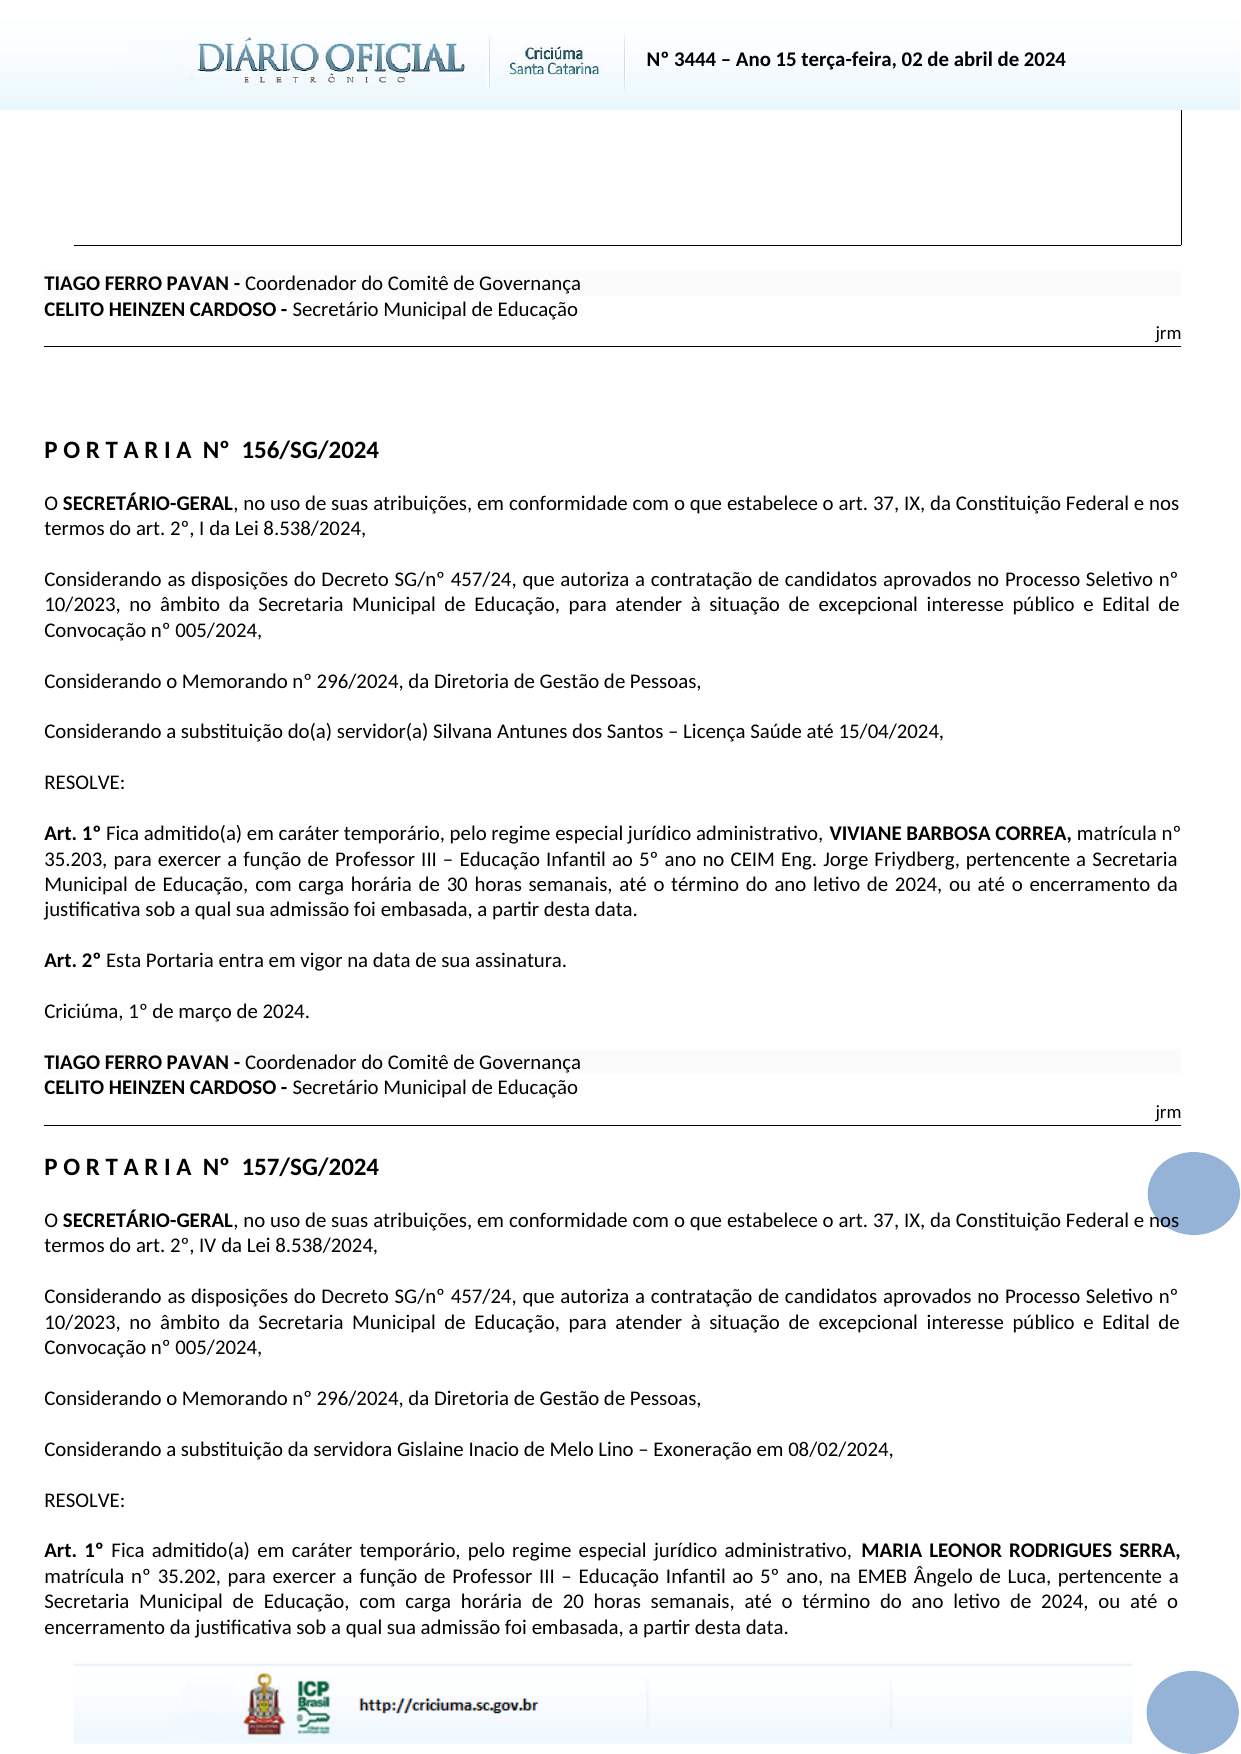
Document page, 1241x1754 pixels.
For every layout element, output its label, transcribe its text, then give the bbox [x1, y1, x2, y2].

text RESOLVE: [44, 769, 1181, 795]
text Considerando as disposições do Decreto SG/nº 457/24, que autoriza a contratação de candidatos aprovados no Processo Seletivo nº 10/2023, no âmbito da Secretaria Municipal de Educação, para atender à situação de excepcional interesse público e Edital de Convocação nº 005/2024, [44, 566, 1181, 642]
text O SECRETÁRIO-GERAL, no uso de suas atribuições, em conformidade com o que estabelece o art. 37, IX, da Constituição Federal e nos termos do art. 2º, IV da Lei 8.538/2024, [44, 1207, 1181, 1258]
text O SECRETÁRIO-GERAL, no uso de suas atribuições, em conformidade com o que estabelece o art. 37, IX, da Constituição Federal e nos termos do art. 2º, I da Lei 8.538/2024, [44, 490, 1181, 541]
text Art. 1º Fica admitido(a) em caráter temporário, pelo regime especial jurídico administrativo, MARIA LEONOR RODRIGUES SERRA, matrícula nº 35.202, para exercer a função de Professor III – Educação Infantil ao 5º ano, na EMEB Ângelo de Luca, pertencente a Secretaria Municipal de Educação, com carga horária de 20 horas semanais, até o término do ano letivo de 2024, ou até o encerramento da justificativa sob a qual sua admissão foi embasada, a partir desta data. [44, 1538, 1181, 1639]
text Considerando as disposições do Decreto SG/nº 457/24, que autoriza a contratação de candidatos aprovados no Processo Seletivo nº 10/2023, no âmbito da Secretaria Municipal de Educação, para atender à situação de excepcional interesse público e Edital de Convocação nº 005/2024, [44, 1283, 1181, 1360]
text jrm [44, 1100, 1181, 1125]
text Considerando a substituição do(a) servidor(a) Silvana Antunes dos Santos – Licença Saúde até 15/04/2024, [44, 719, 1181, 744]
text P O R T A R I A Nº 157/SG/2024 [44, 1151, 1181, 1182]
text Art. 1º Fica admitido(a) em caráter temporário, pelo regime especial jurídico administrativo, VIVIANE BARBOSA CORREA, matrícula nº 35.203, para exercer a função de Professor III – Educação Infantil ao 5º ano no CEIM Eng. Jorge Friydberg, pertencente a Secretaria Municipal de Educação, com carga horária de 30 horas semanais, até o término do ano letivo de 2024, ou até o encerramento da justificativa sob a qual sua admissão foi embasada, a partir desta data. [44, 820, 1181, 922]
text Criciúma, 1º de março de 2024. [44, 998, 1181, 1024]
text Art. 2º Esta Portaria entra em vigor na data de sua assinatura. [44, 947, 1181, 973]
text P O R T A R I A Nº 156/SG/2024 [44, 434, 1181, 464]
text TIAGO FERRO PAVAN - Coordenador do Comitê de Governança [44, 1049, 1181, 1074]
text CELITO HEINZEN CARDOSO - Secretário Municipal de Educação [44, 296, 1181, 321]
text Considerando a substituição da servidora Gislaine Inacio de Melo Lino – Exoneração em 08/02/2024, [44, 1436, 1181, 1461]
text CELITO HEINZEN CARDOSO - Secretário Municipal de Educação [44, 1074, 1181, 1100]
text TIAGO FERRO PAVAN - Coordenador do Comitê de Governança [44, 271, 1181, 296]
text jrm [44, 321, 1181, 346]
text RESOLVE: [44, 1487, 1181, 1512]
text Considerando o Memorando nº 296/2024, da Diretoria de Gestão de Pessoas, [44, 1385, 1181, 1411]
text Considerando o Memorando nº 296/2024, da Diretoria de Gestão de Pessoas, [44, 668, 1181, 693]
